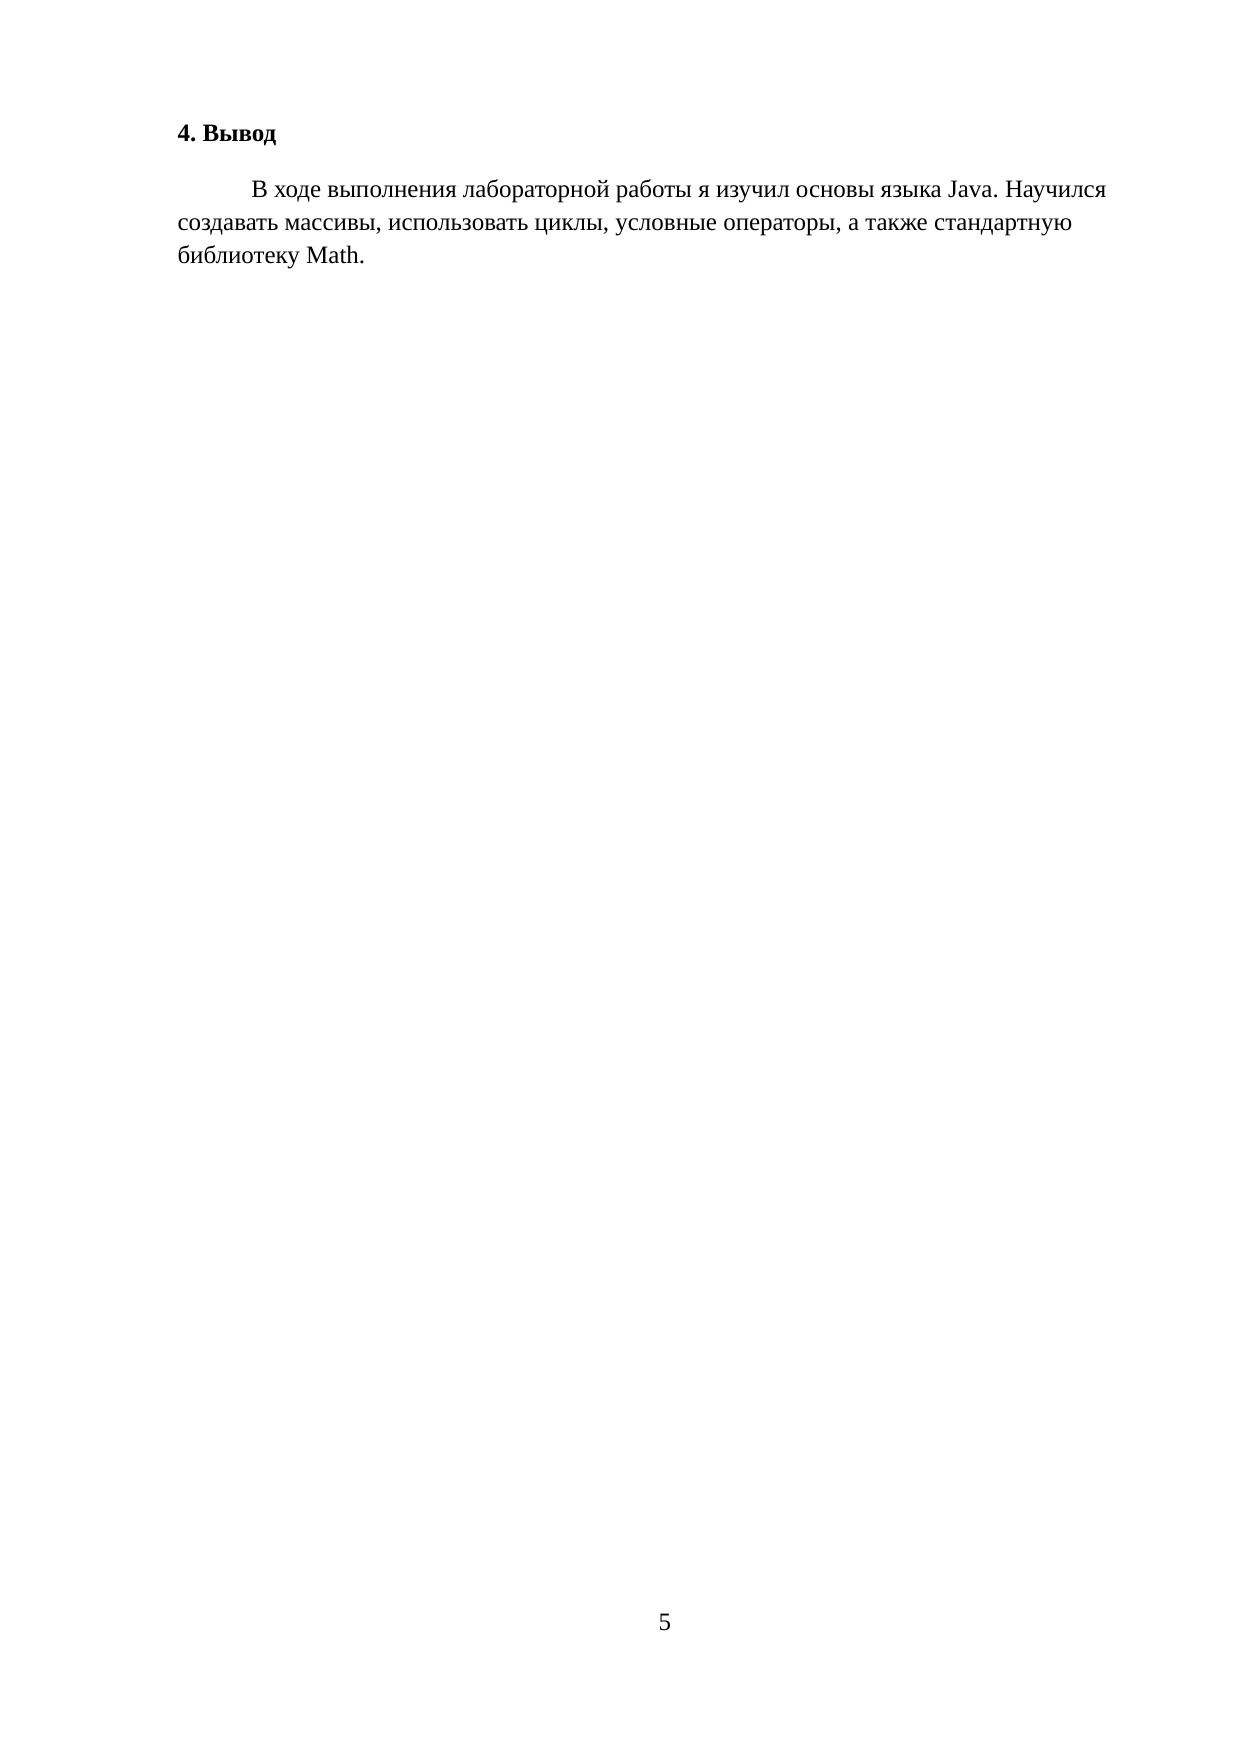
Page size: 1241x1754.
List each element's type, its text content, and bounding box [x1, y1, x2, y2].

subtitle 4. Вывод [177, 118, 1152, 147]
text В ходе выполнения лабораторной работы я изучил основы языка Java. Научился создавать массивы, использовать циклы, условные операторы, а также стандартную библиотеку Math. [177, 174, 1152, 268]
